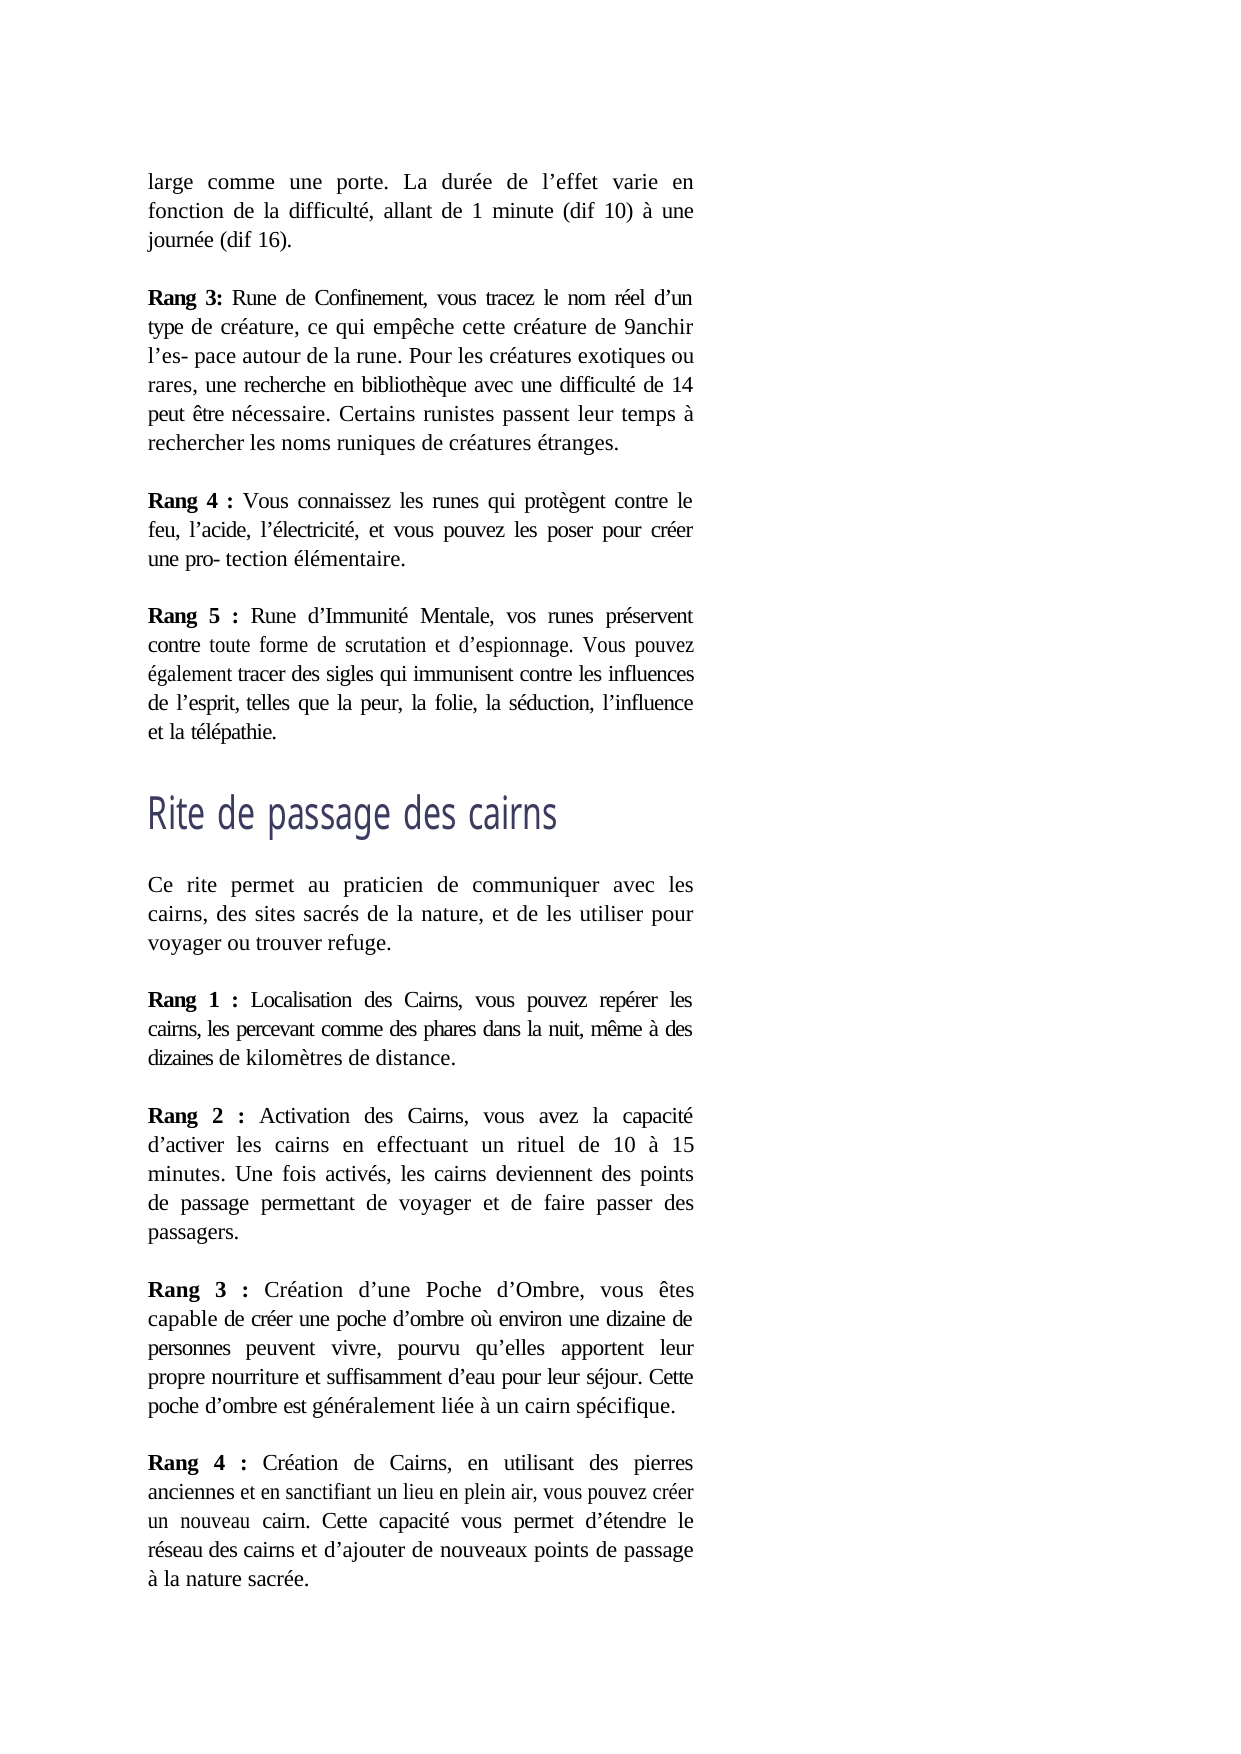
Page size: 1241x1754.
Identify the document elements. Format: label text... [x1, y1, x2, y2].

text Rang 1 : Localisation des Cairns, vous pouvez repérer les cairns, les percevant comme des phares dans la nuit, même à des dizaines de kilomètres de distance. [148, 986, 694, 1071]
text Rang 2 : Activation des Cairns, vous avez la capacité d’activer les cairns en effectuant un rituel de 10 à 15 minutes. Une fois activés, les cairns deviennent des points de passage permettant de voyager et de faire passer des passagers. [148, 1102, 694, 1244]
text Rang 4 : Création de Cairns, en utilisant des pierres anciennes et en sanctifiant un lieu en plein air, vous pouvez créer un nouveau cairn. Cette capacité vous permet d’étendre le réseau des cairns et d’ajouter de nouveaux points de passage à la nature sacrée. [148, 1449, 694, 1592]
text Rang 3 : Création d’une Poche d’Ombre, vous êtes capable de créer une poche d’ombre où environ une dizaine de personnes peuvent vivre, pourvu qu’elles apportent leur propre nourriture et suffisamment d’eau pour leur séjour. Cette poche d’ombre est généralement liée à un cairn spécifique. [148, 1276, 694, 1418]
text Rang 3: Rune de Confinement, vous tracez le nom réel d’un type de créature, ce qui empêche cette créature de 9anchir l’es- pace autour de la rune. Pour les créatures exotiques ou rares, une recherche en bibliothèque avec une difficulté de 14 peut être nécessaire. Certains runistes passent leur temps à rechercher les noms runiques de créatures étranges. [148, 284, 694, 455]
text large comme une porte. La durée de l’effet varie en fonction de la difficulté, allant de 1 minute (dif 10) à une journée (dif 16). [148, 168, 694, 253]
text Rang 5 : Rune d’Immunité Mentale, vos runes préservent contre toute forme de scrutation et d’espionnage. Vous pouvez également tracer des sigles qui immunisent contre les influences de l’esprit, telles que la peur, la folie, la séduction, l’influence et la télépathie. [148, 602, 694, 745]
text Ce rite permet au praticien de communiquer avec les cairns, des sites sacrés de la nature, et de les utiliser pour voyager ou trouver refuge. [148, 871, 694, 955]
subtitle Rite de passage des cairns [148, 781, 1240, 843]
text Rang 4 : Vous connaissez les runes qui protègent contre le feu, l’acide, l’électricité, et vous pouvez les poser pour créer une pro- tection élémentaire. [148, 487, 694, 571]
